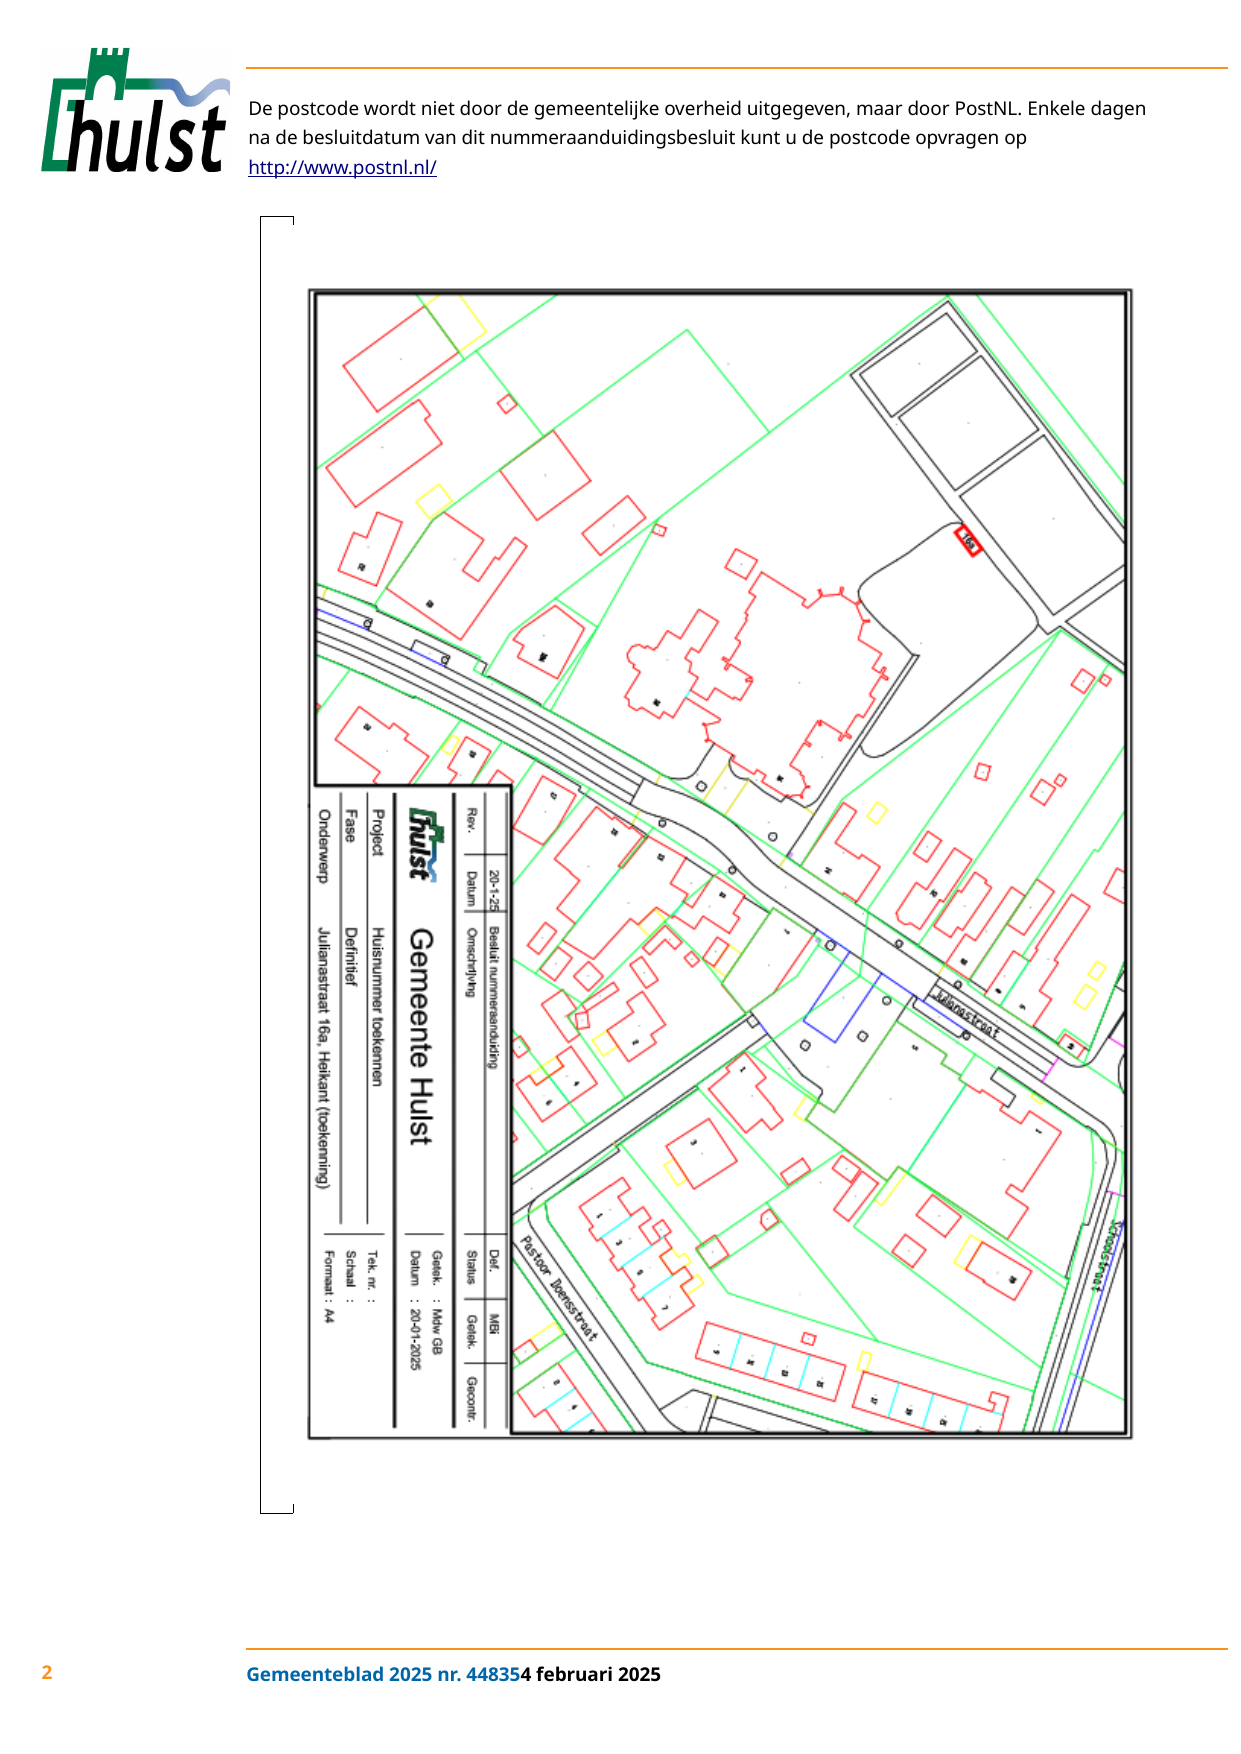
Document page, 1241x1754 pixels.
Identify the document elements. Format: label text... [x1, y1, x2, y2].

picture [41, 47, 231, 172]
text De postcode wordt niet door de gemeentelijke overheid uitgegeven, maar door PostNL. Enkele dagen na de besluitdatum van dit nummeraanduidingsbesluit kunt u de postcode opvragen op http://www.postnl.nl/ [248, 95, 1152, 180]
picture [268, 225, 1173, 1504]
